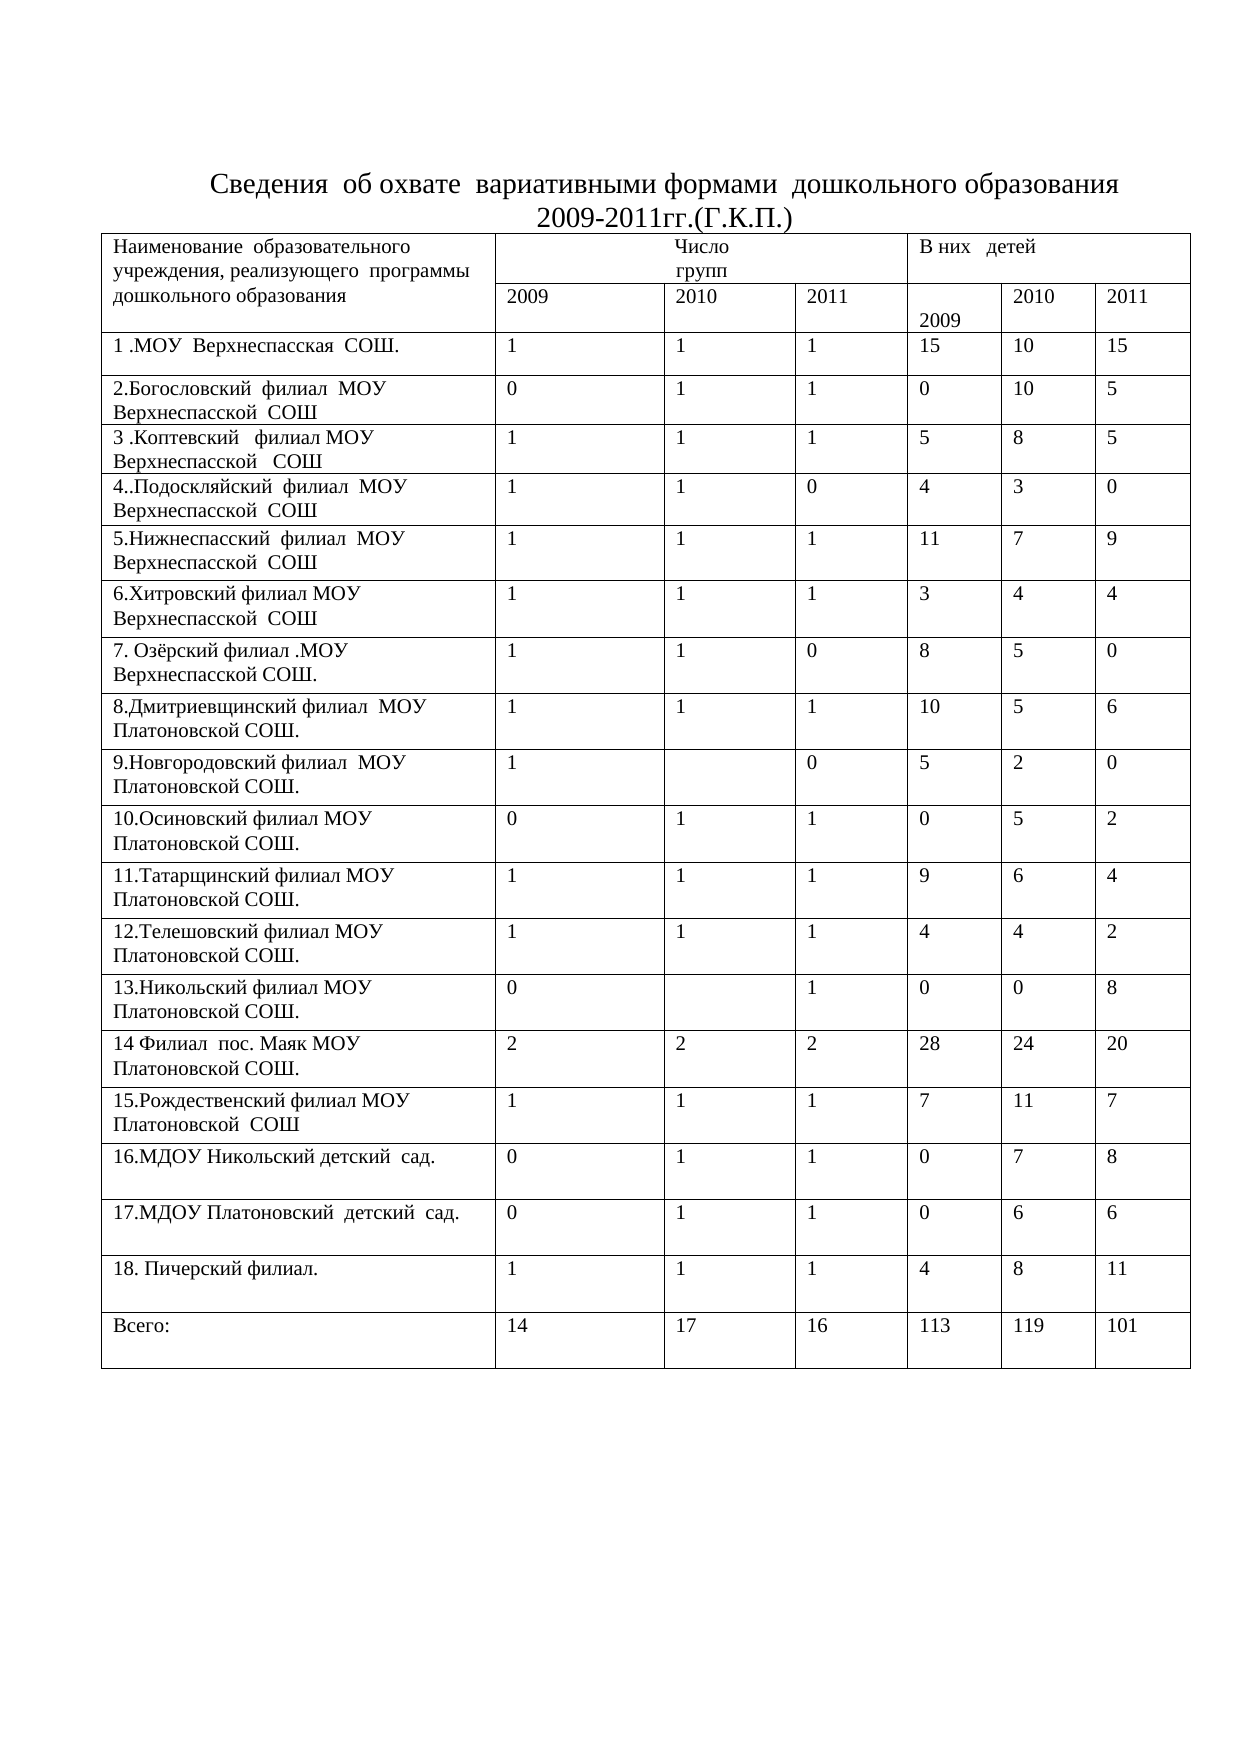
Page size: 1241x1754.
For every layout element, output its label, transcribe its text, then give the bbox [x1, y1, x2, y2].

table_header Число групп [496, 234, 907, 282]
table_cell 1 [496, 750, 664, 805]
table_cell 119 [1002, 1313, 1095, 1368]
table_cell 0 [496, 376, 664, 424]
table_cell 4 [908, 474, 1001, 525]
table_cell 0 [496, 1200, 664, 1255]
table_cell 1 [665, 919, 795, 974]
table_cell 11 [1002, 1088, 1095, 1143]
table_cell 1 [796, 1144, 907, 1199]
table_cell 2 [1002, 750, 1095, 805]
table_cell 5 [1002, 806, 1095, 862]
table_cell 0 [908, 1200, 1001, 1255]
table_cell 1 [796, 863, 907, 918]
table_cell 1 [496, 919, 664, 974]
table_cell 4 [1096, 581, 1190, 637]
table_cell 1 [796, 333, 907, 375]
table_cell 2010 [665, 284, 795, 332]
table_cell 1 .МОУ Верхнеспасская СОШ. [102, 333, 495, 375]
table_cell 1 [496, 1088, 664, 1143]
table_cell 5 [1002, 694, 1095, 749]
table_cell 1 [796, 425, 907, 473]
table_cell 18. Пичерский филиал. [102, 1256, 495, 1312]
table_cell 1 [496, 694, 664, 749]
table_cell 2 [1096, 806, 1190, 862]
table_cell 17.МДОУ Платоновский детский сад. [102, 1200, 495, 1255]
table_cell 1 [796, 526, 907, 580]
table_cell 13.Никольский филиал МОУ Платоновской СОШ. [102, 975, 495, 1030]
table_cell 7 [1002, 1144, 1095, 1199]
table_cell Всего: [102, 1313, 495, 1368]
table_cell 7. Озёрский филиал .МОУ Верхнеспасской СОШ. [102, 638, 495, 693]
table_cell 1 [796, 1256, 907, 1312]
table_cell 0 [496, 1144, 664, 1199]
table_cell 0 [1096, 750, 1190, 805]
table_cell 0 [1002, 975, 1095, 1030]
table_cell 0 [908, 806, 1001, 862]
table_cell 4 [908, 1256, 1001, 1312]
table_cell 6.Хитровский филиал МОУ Верхнеспасской СОШ [102, 581, 495, 637]
table_cell 1 [665, 1088, 795, 1143]
table_cell 1 [496, 526, 664, 580]
table_cell 1 [665, 638, 795, 693]
table_cell 8.Дмитриевщинский филиал МОУ Платоновской СОШ. [102, 694, 495, 749]
table_cell 15 [1096, 333, 1190, 375]
table_cell 7 [1096, 1088, 1190, 1143]
table_cell 7 [1002, 526, 1095, 580]
table_cell 8 [1002, 1256, 1095, 1312]
table_cell 1 [665, 694, 795, 749]
table_cell 1 [665, 1200, 795, 1255]
table_cell 2010 [1002, 284, 1095, 332]
table_cell 1 [665, 526, 795, 580]
table_cell 2011 [1096, 284, 1190, 332]
table_cell 1 [496, 333, 664, 375]
table_cell 0 [908, 1144, 1001, 1199]
table_cell 2009 [908, 284, 1001, 332]
table_cell 10.Осиновский филиал МОУ Платоновской СОШ. [102, 806, 495, 862]
table_cell 0 [908, 975, 1001, 1030]
table_cell 6 [1002, 863, 1095, 918]
table_cell 5 [1096, 425, 1190, 473]
table_cell 15 [908, 333, 1001, 375]
table_cell 10 [908, 694, 1001, 749]
table_cell 2.Богословский филиал МОУ Верхнеспасской СОШ [102, 376, 495, 424]
table_cell 2 [1096, 919, 1190, 974]
table_cell 6 [1002, 1200, 1095, 1255]
table_cell 11.Татарщинский филиал МОУ Платоновской СОШ. [102, 863, 495, 918]
table_cell 4..Подоскляйский филиал МОУ Верхнеспасской СОШ [102, 474, 495, 525]
table_cell 1 [796, 1200, 907, 1255]
table_cell 2009 [496, 284, 664, 332]
table_cell 113 [908, 1313, 1001, 1368]
table_cell 17 [665, 1313, 795, 1368]
table_cell 28 [908, 1031, 1001, 1087]
table_cell 1 [796, 581, 907, 637]
table_cell 9 [1096, 526, 1190, 580]
table_cell 10 [1002, 333, 1095, 375]
table_cell 5.Нижнеспасский филиал МОУ Верхнеспасской СОШ [102, 526, 495, 580]
table_cell 3 [908, 581, 1001, 637]
table_cell 9.Новгородовский филиал МОУ Платоновской СОШ. [102, 750, 495, 805]
table_cell 5 [1096, 376, 1190, 424]
table_cell 1 [796, 975, 907, 1030]
table_cell 4 [908, 919, 1001, 974]
table_cell 4 [1096, 863, 1190, 918]
table_cell 0 [796, 474, 907, 525]
table_cell 8 [1002, 425, 1095, 473]
table_cell 0 [1096, 474, 1190, 525]
table_cell 3 .Коптевский филиал МОУ Верхнеспасской СОШ [102, 425, 495, 473]
table_cell 0 [496, 975, 664, 1030]
table_cell 1 [665, 806, 795, 862]
table_cell 2 [796, 1031, 907, 1087]
table_cell 8 [908, 638, 1001, 693]
table_cell 101 [1096, 1313, 1190, 1368]
table_cell 3 [1002, 474, 1095, 525]
table_cell 1 [665, 1256, 795, 1312]
table_cell 6 [1096, 1200, 1190, 1255]
table_cell 8 [1096, 1144, 1190, 1199]
table_cell 0 [496, 806, 664, 862]
table_cell 1 [796, 919, 907, 974]
table_cell 10 [1002, 376, 1095, 424]
table_cell 0 [1096, 638, 1190, 693]
table_cell 24 [1002, 1031, 1095, 1087]
table_cell 2 [665, 1031, 795, 1087]
table_cell 11 [1096, 1256, 1190, 1312]
table_cell 0 [908, 376, 1001, 424]
table_cell 1 [665, 581, 795, 637]
table_cell 14 Филиал пос. Маяк МОУ Платоновской СОШ. [102, 1031, 495, 1087]
table_cell 5 [908, 750, 1001, 805]
table_cell 1 [665, 376, 795, 424]
table_cell 4 [1002, 919, 1095, 974]
table_cell 5 [908, 425, 1001, 473]
table_cell 8 [1096, 975, 1190, 1030]
table_cell 1 [496, 425, 664, 473]
table_cell 1 [496, 863, 664, 918]
table_cell 0 [796, 638, 907, 693]
table_cell 0 [796, 750, 907, 805]
table_cell 16.МДОУ Никольский детский сад. [102, 1144, 495, 1199]
table_cell 11 [908, 526, 1001, 580]
table_cell 1 [665, 1144, 795, 1199]
table_cell 15.Рождественский филиал МОУ Платоновской СОШ [102, 1088, 495, 1143]
table_cell 12.Телешовский филиал МОУ Платоновской СОШ. [102, 919, 495, 974]
table_cell 1 [665, 425, 795, 473]
table_cell 4 [1002, 581, 1095, 637]
table_header Наименование образовательного учреждения, реализующего программы дошкольного образования [102, 234, 495, 332]
table_cell 1 [496, 581, 664, 637]
table_cell 1 [496, 474, 664, 525]
table_cell 5 [1002, 638, 1095, 693]
table_cell 2 [496, 1031, 664, 1087]
text Сведения об охвате вариативными формами дошкольного образования 2009-2011гг.(Г.К.П.) [177, 166, 1152, 233]
table_cell 1 [796, 694, 907, 749]
table_cell 20 [1096, 1031, 1190, 1087]
table_cell 7 [908, 1088, 1001, 1143]
table_cell 1 [796, 376, 907, 424]
table_header В них детей [908, 234, 1190, 282]
table_cell 1 [665, 333, 795, 375]
table_cell 9 [908, 863, 1001, 918]
table_cell 16 [796, 1313, 907, 1368]
table_cell 1 [496, 1256, 664, 1312]
table_cell 14 [496, 1313, 664, 1368]
table_cell 1 [665, 474, 795, 525]
table_cell 1 [665, 863, 795, 918]
table_cell [665, 975, 795, 1030]
table_cell 6 [1096, 694, 1190, 749]
table_cell 1 [796, 806, 907, 862]
table_cell 1 [496, 638, 664, 693]
table_cell 2011 [796, 284, 907, 332]
table_cell 1 [796, 1088, 907, 1143]
table_cell [665, 750, 795, 805]
